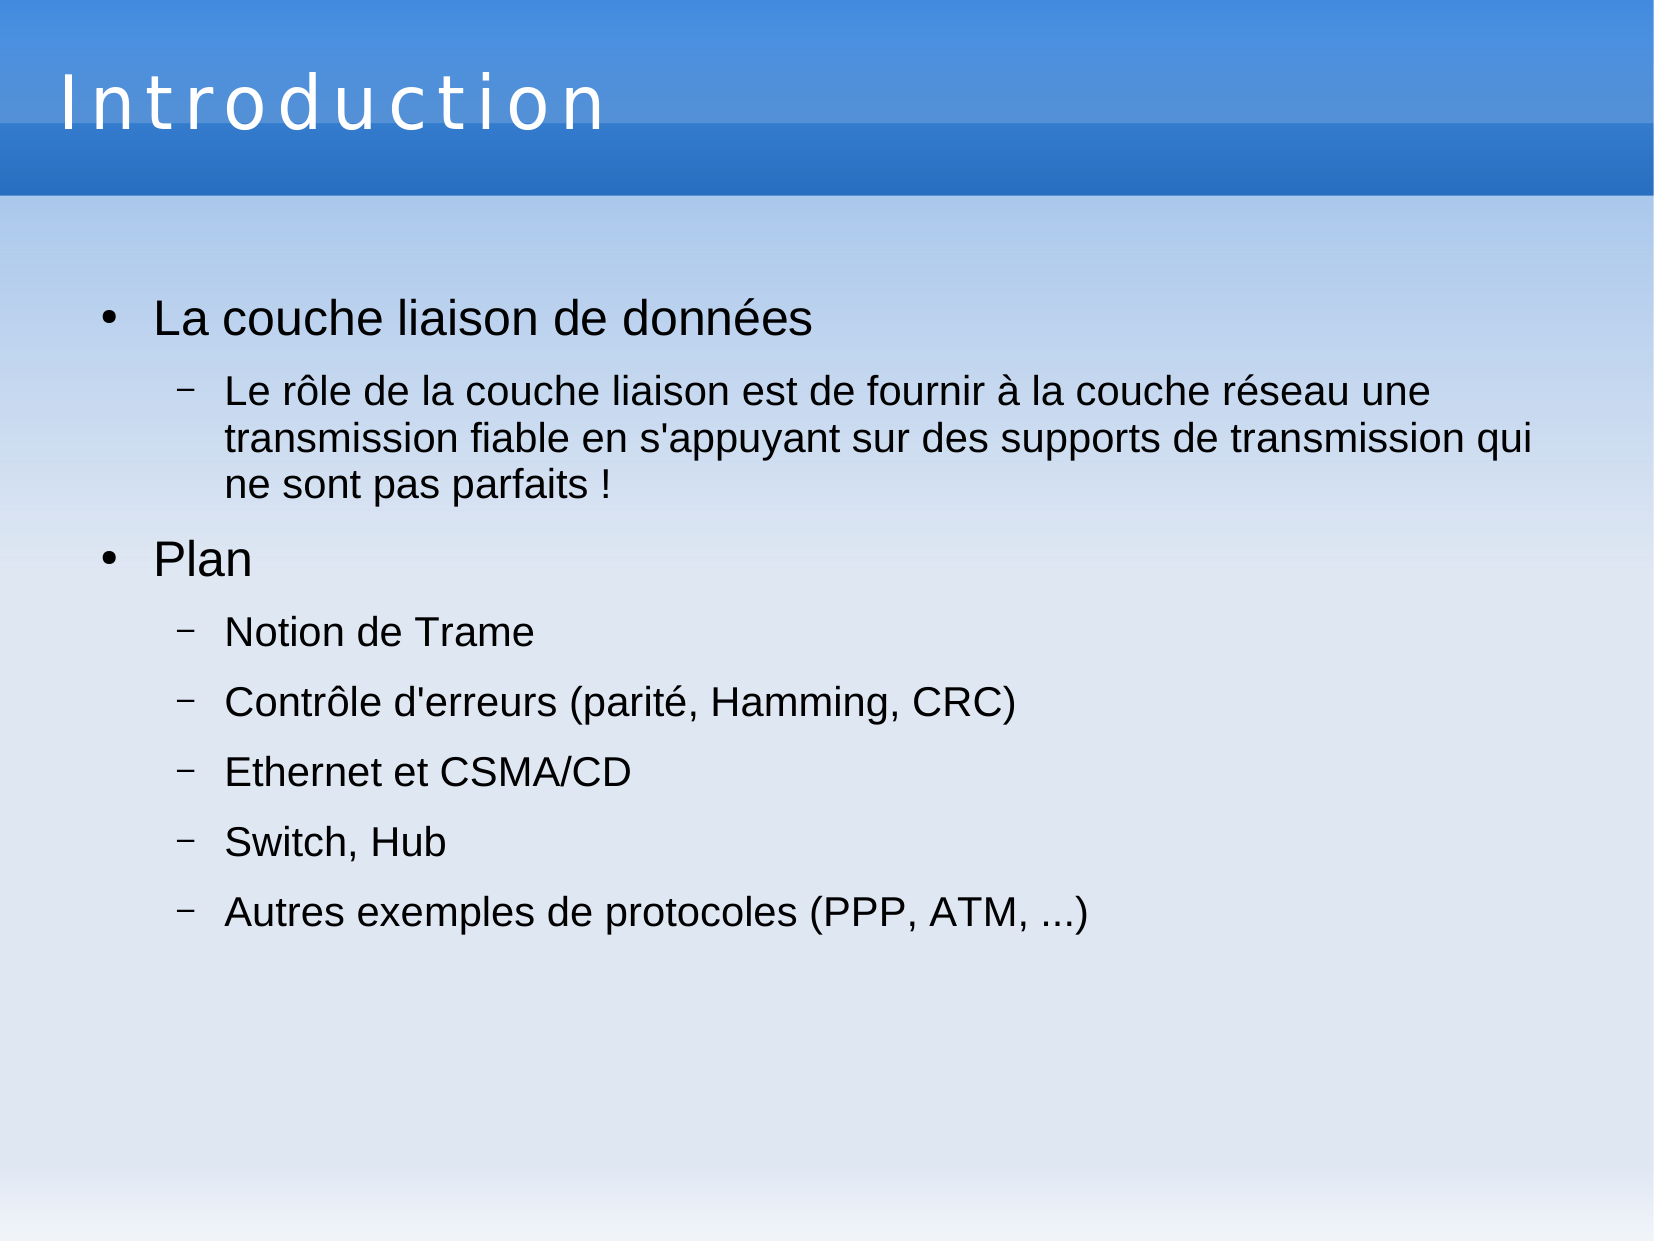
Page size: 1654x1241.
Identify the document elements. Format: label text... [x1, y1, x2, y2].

picture [0, 0, 1654, 1241]
title Introduction [59, 29, 1270, 178]
list La couche liaison de données Le rôle de la couche liaison est de fournir à la couche réseau une transmission fiable en s'appuyant sur des supports de transmission qui ne sont pas parfaits ! Plan Notion de Trame Contrôle d'erreurs (parité, Hamming, CRC) Ethernet et CSMA/CD Switch, Hub Autres exemples de protocoles (PPP, ATM, ...) [82, 290, 1571, 1094]
